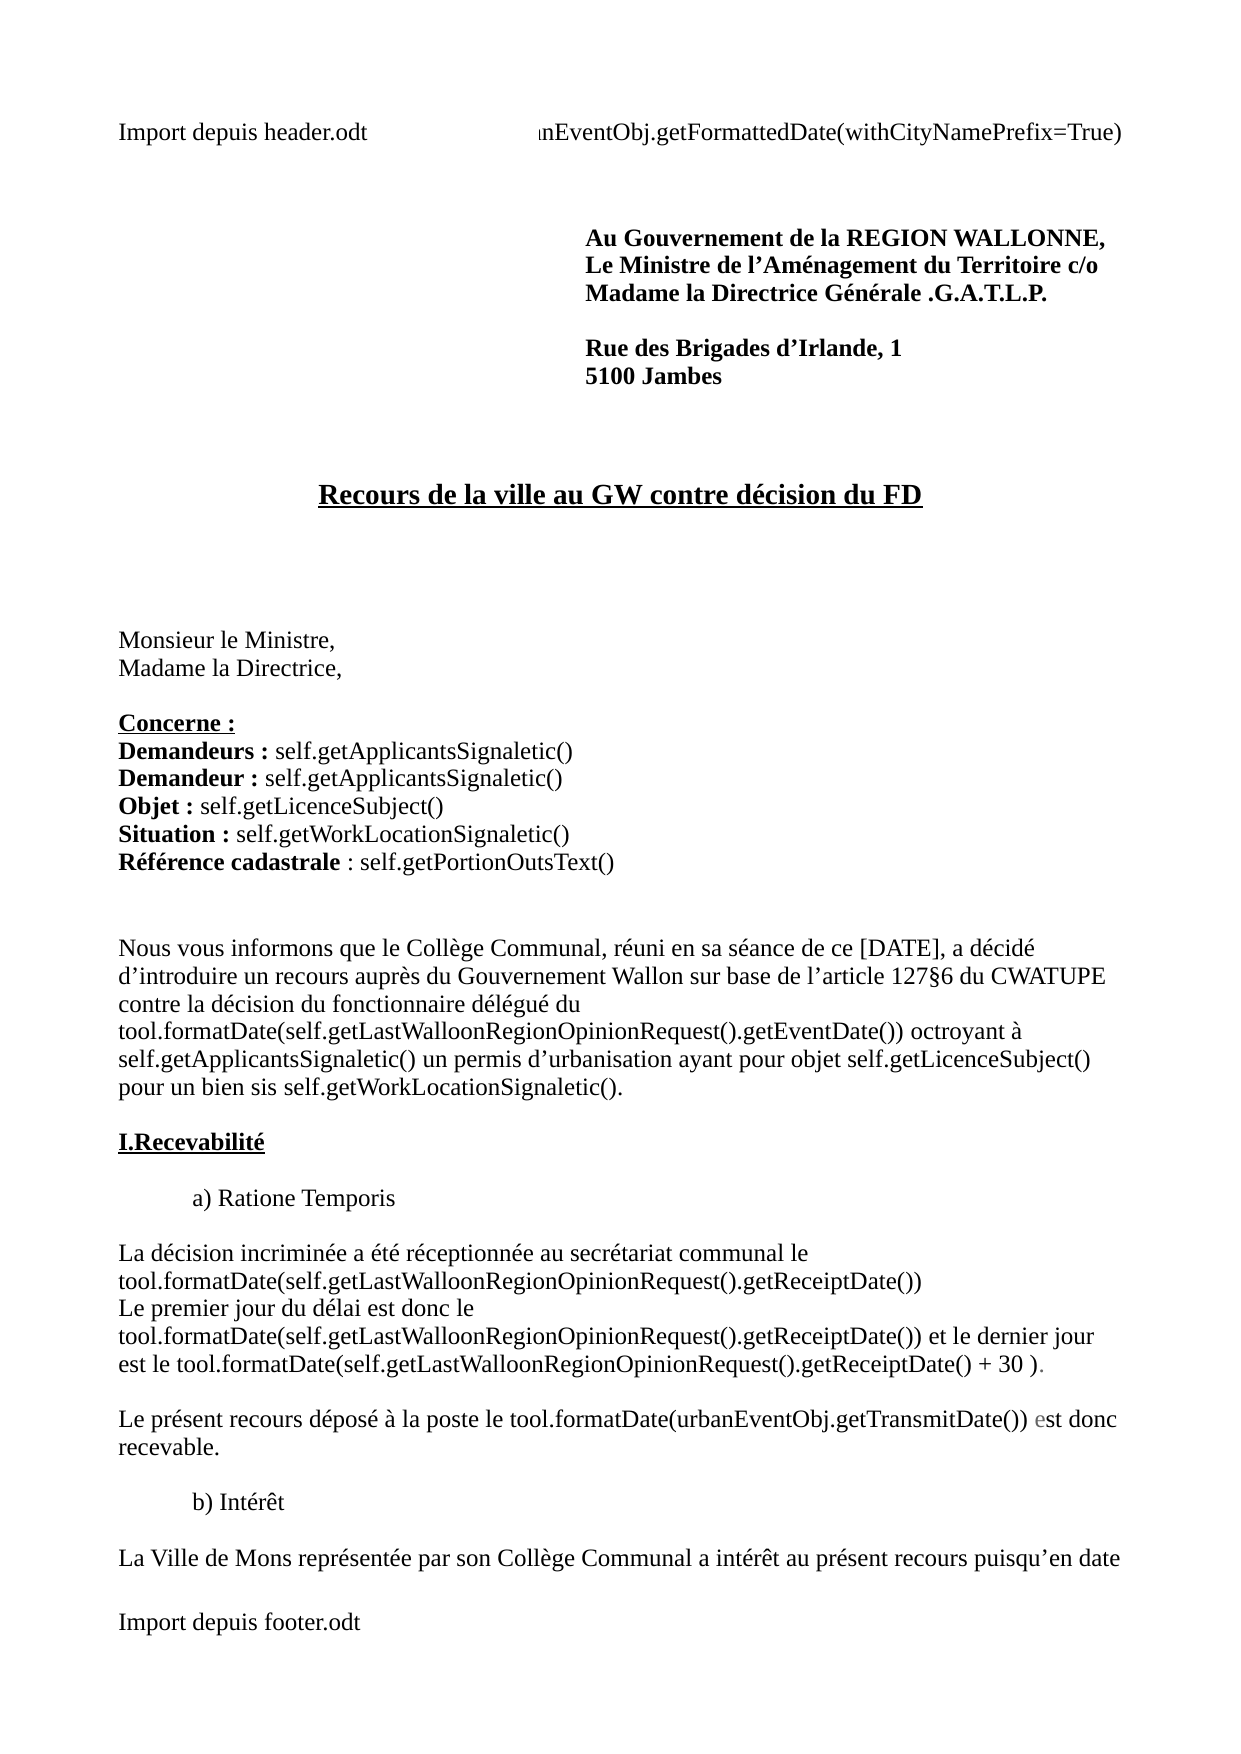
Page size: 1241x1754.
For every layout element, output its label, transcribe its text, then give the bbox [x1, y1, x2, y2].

text Import depuis header.odt [118, 118, 539, 146]
title 5100 Jambes [585, 362, 1108, 390]
text urbanEventObj.getFormattedDate(withCityNamePrefix=True) [118, 118, 1122, 427]
text a) Ratione Temporis [192, 1184, 1122, 1211]
title Recours de la ville au GW contre décision du FD [118, 478, 1122, 511]
text Le premier jour du délai est donc le tool.formatDate(self.getLastWalloonRegionOpinionRequest().getReceiptDate()) et le dernier jour est le tool.formatDate(self.getLastWalloonRegionOpinionRequest().getReceiptDate() + 30 ). [118, 1294, 1122, 1378]
text Référence cadastrale : self.getPortionOutsText() [118, 848, 1122, 875]
title Rue des Brigades d’Irlande, 1 [585, 334, 1108, 362]
title Concerne : [118, 709, 1122, 737]
text Situation : self.getWorkLocationSignaletic() [118, 820, 1122, 848]
text La décision incriminée a été réceptionnée au secrétariat communal le tool.formatDate(self.getLastWalloonRegionOpinionRequest().getReceiptDate()) [118, 1239, 1122, 1294]
text Monsieur le Ministre, [118, 626, 1122, 654]
text La Ville de Mons représentée par son Collège Communal a intérêt au présent recours puisqu’en date [118, 1544, 1122, 1572]
text Nous vous informons que le Collège Communal, réuni en sa séance de ce [DATE], a décidé d’introduire un recours auprès du Gouvernement Wallon sur base de l’article 127§6 du CWATUPE contre la décision du fonctionnaire délégué du tool.formatDate(self.getLastWalloonRegionOpinionRequest().getEventDate()) octroyant à self.getApplicantsSignaletic() un permis d’urbanisation ayant pour objet self.getLicenceSubject() pour un bien sis self.getWorkLocationSignaletic(). [118, 934, 1122, 1101]
title Au Gouvernement de la REGION WALLONNE, [585, 224, 1108, 251]
text Objet : self.getLicenceSubject() [118, 792, 1122, 820]
text Madame la Directrice, [118, 654, 1122, 681]
title Le Ministre de l’Aménagement du Territoire c/o Madame la Directrice Générale .G.A.T.L.P. [585, 251, 1108, 307]
text Demandeurs : self.getApplicantsSignaletic() [118, 737, 1122, 764]
text b) Intérêt [192, 1488, 1122, 1516]
text Demandeur : self.getApplicantsSignaletic() [118, 764, 1122, 792]
text Le présent recours déposé à la poste le tool.formatDate(urbanEventObj.getTransmitDate()) est donc recevable. [118, 1405, 1122, 1461]
title I.Recevabilité [118, 1128, 1122, 1156]
